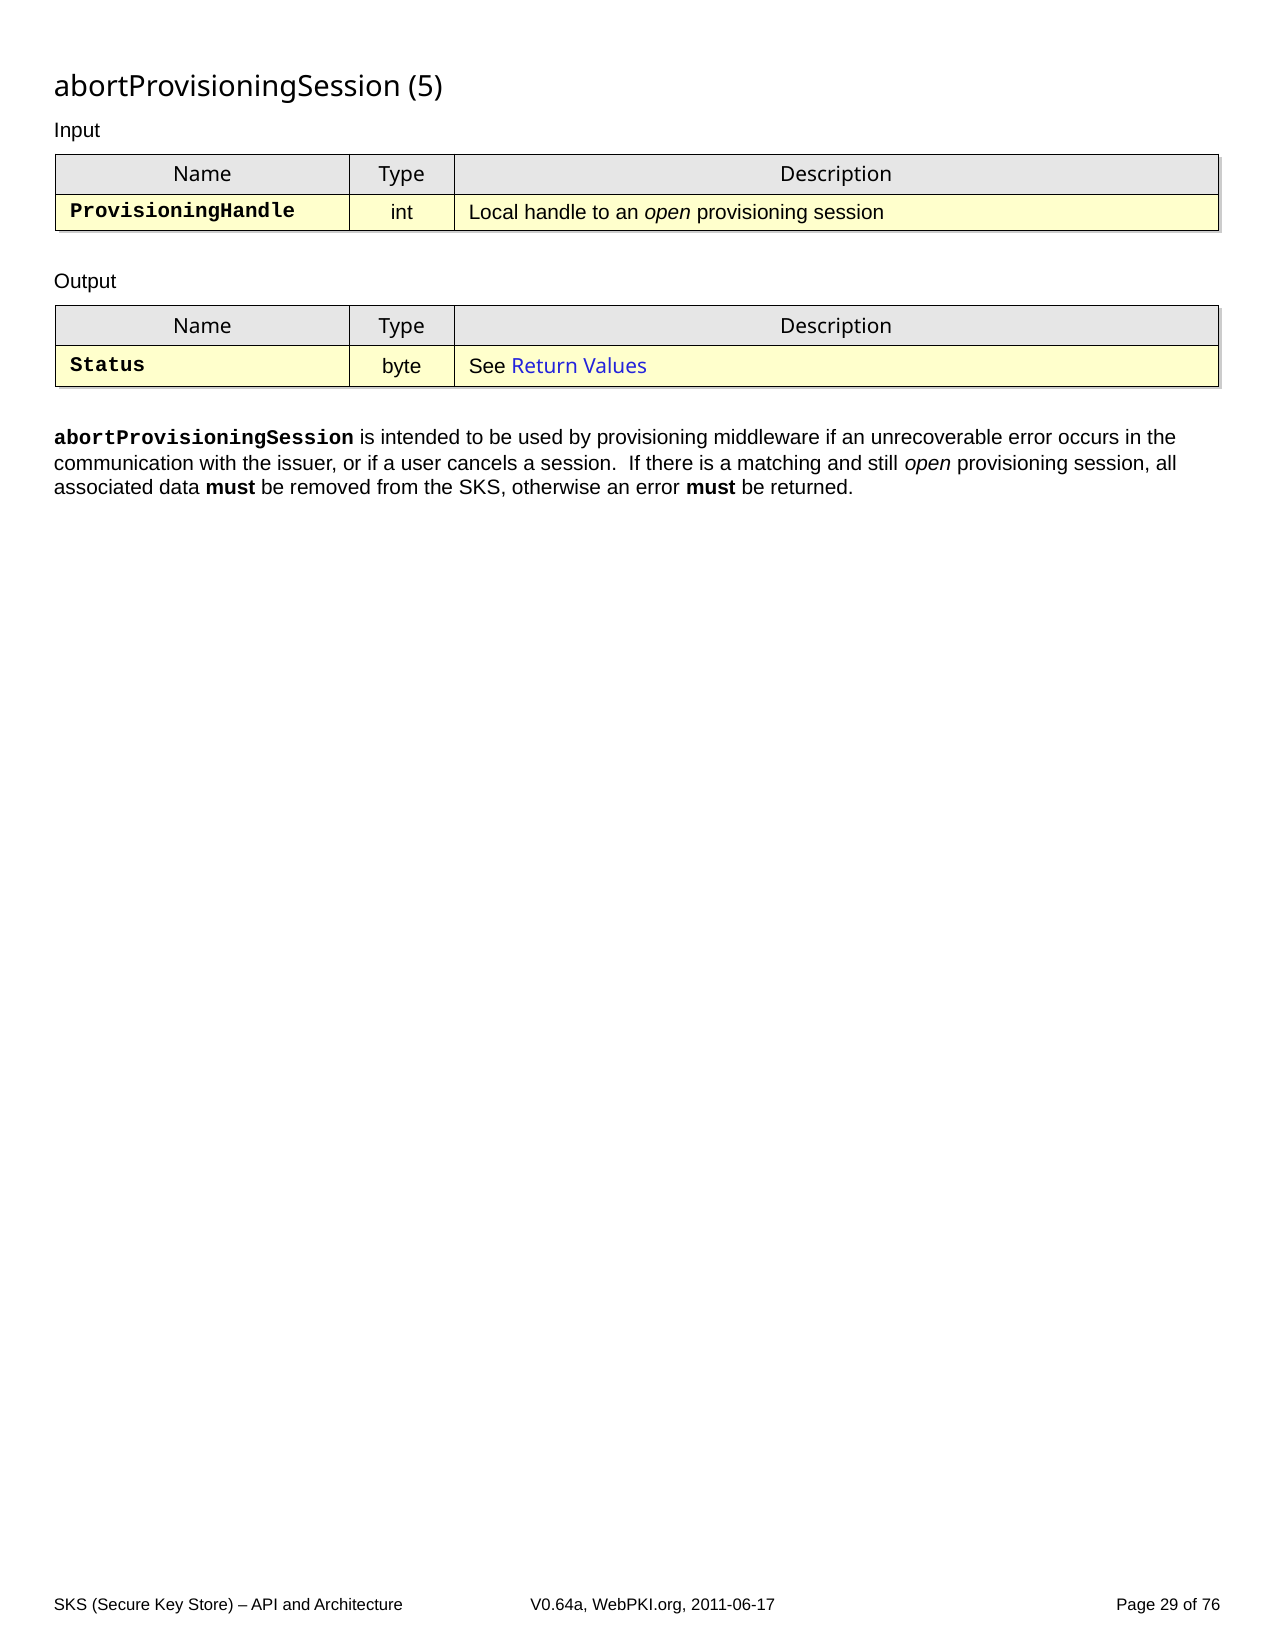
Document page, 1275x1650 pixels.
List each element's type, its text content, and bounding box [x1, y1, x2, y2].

table_cell byte [350, 346, 454, 386]
text abortProvisioningSession is intended to be used by provisioning middleware if an unrecoverable error occurs in the communication with the issuer, or if a user cancels a session. If there is a matching and still open provisioning session, all associated data must be removed from the SKS, otherwise an error must be returned. [54, 425, 1221, 499]
table_cell Local handle to an open provisioning session [455, 195, 1218, 230]
table_cell ProvisioningHandle [56, 195, 349, 230]
table_header Type [350, 155, 454, 194]
table_header Description [455, 155, 1218, 194]
text Output [54, 269, 1221, 293]
table_cell Status [56, 346, 349, 386]
table_header Name [56, 155, 349, 194]
table_header Type [350, 306, 454, 345]
subtitle abortProvisioningSession (5) [54, 66, 1221, 105]
table_cell See Return Values [455, 346, 1218, 386]
table_cell int [350, 195, 454, 230]
text Input [54, 118, 1221, 142]
table_header Name [56, 306, 349, 345]
table_header Description [455, 306, 1218, 345]
